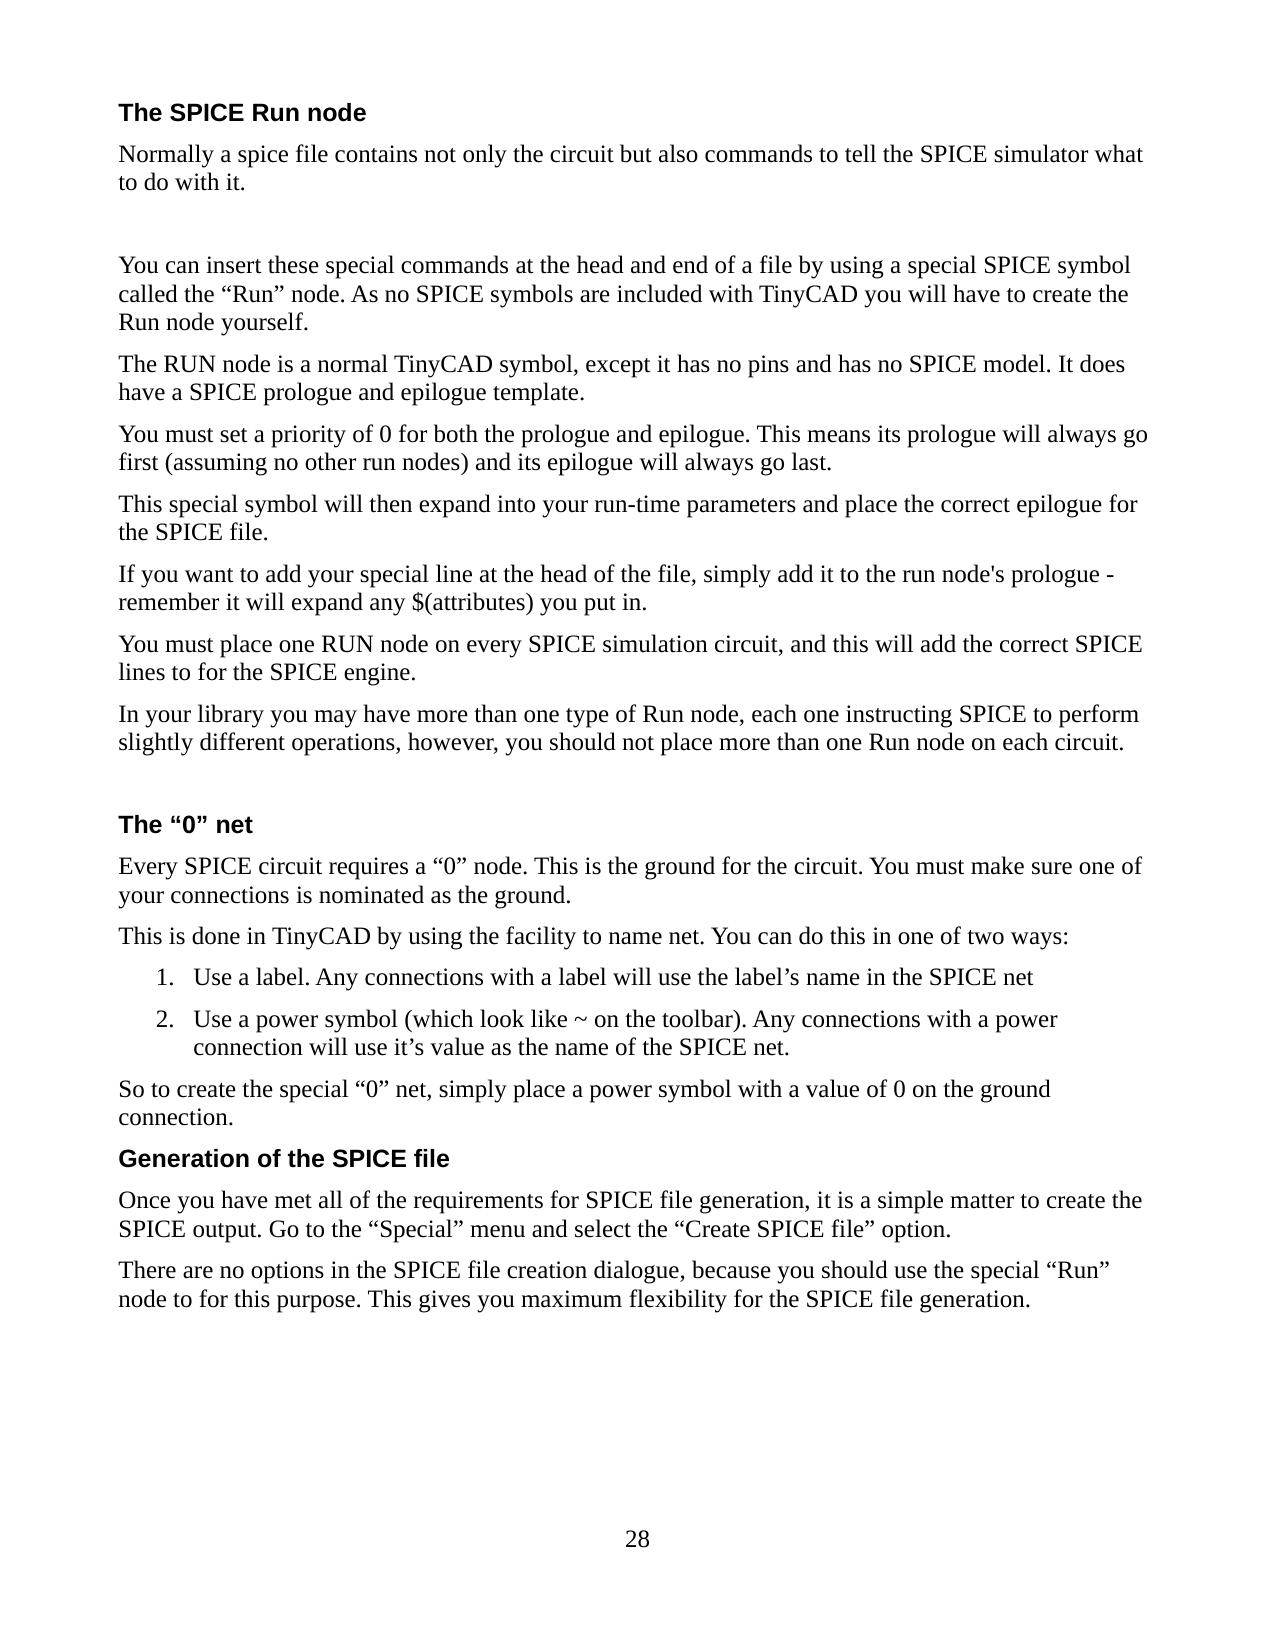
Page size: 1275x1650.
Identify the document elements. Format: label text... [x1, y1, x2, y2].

list Use a power symbol (which look like ~ on the toolbar). Any connections with a power connection will use it’s value as the name of the SPICE net. [156, 1004, 1157, 1061]
text This special symbol will then expand into your run-time parameters and place the correct epilogue for the SPICE file. [118, 489, 1157, 546]
text This is done in TinyCAD by using the facility to name net. You can do this in one of two ways: [118, 921, 1157, 950]
text You must set a priority of 0 for both the prologue and epilogue. This means its prologue will always go first (assuming no other run nodes) and its epilogue will always go last. [118, 419, 1157, 476]
text You must place one RUN node on every SPICE simulation circuit, and this will add the correct SPICE lines to for the SPICE engine. [118, 629, 1157, 686]
text You can insert these special commands at the head and end of a file by using a special SPICE symbol called the “Run” node. As no SPICE symbols are included with TinyCAD you will have to create the Run node yourself. [118, 250, 1157, 336]
text The SPICE Run node [118, 97, 1157, 126]
text Once you have met all of the requirements for SPICE file generation, it is a simple matter to create the SPICE output. Go to the “Special” menu and select the “Create SPICE file” option. [118, 1185, 1157, 1242]
text In your library you may have more than one type of Run node, each one instructing SPICE to perform slightly different operations, however, you should not place more than one Run node on each circuit. [118, 699, 1157, 756]
text If you want to add your special line at the head of the file, simply add it to the run node's prologue - remember it will expand any $(attributes) you put in. [118, 559, 1157, 616]
text So to create the special “0” net, simply place a power symbol with a value of 0 on the ground connection. [118, 1074, 1157, 1131]
text Every SPICE circuit requires a “0” node. This is the ground for the circuit. You must make sure one of your connections is nominated as the ground. [118, 851, 1157, 909]
list Use a label. Any connections with a label will use the label’s name in the SPICE net [156, 962, 1157, 991]
text The “0” net [118, 810, 1157, 839]
text Normally a spice file contains not only the circuit but also commands to tell the SPICE simulator what to do with it. [118, 139, 1157, 196]
text The RUN node is a normal TinyCAD symbol, except it has no pins and has no SPICE model. It does have a SPICE prologue and epilogue template. [118, 349, 1157, 406]
text There are no options in the SPICE file creation dialogue, because you should use the special “Run” node to for this purpose. This gives you maximum flexibility for the SPICE file generation. [118, 1255, 1157, 1312]
text Generation of the SPICE file [118, 1144, 1157, 1172]
